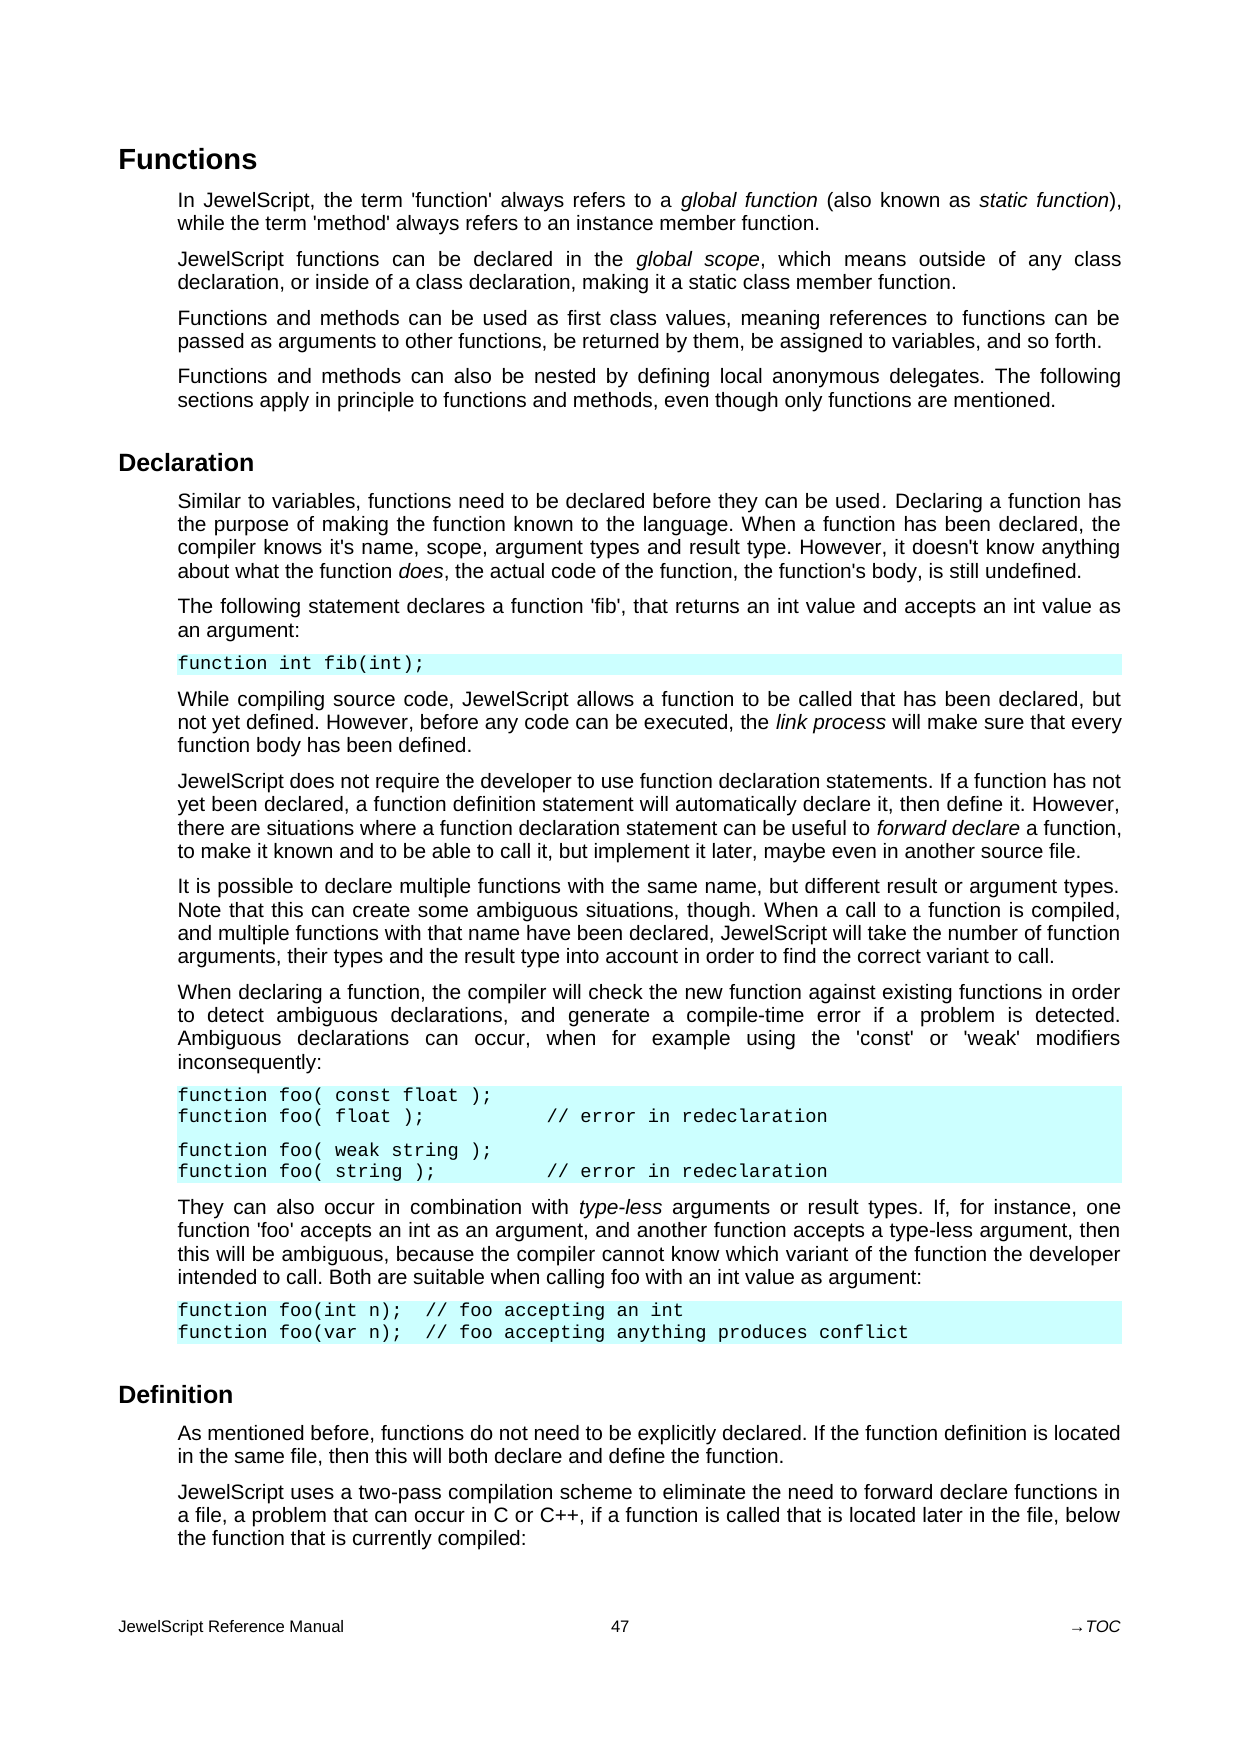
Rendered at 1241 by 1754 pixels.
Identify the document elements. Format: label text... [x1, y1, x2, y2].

text While compiling source code, JewelScript allows a function to be called that has been declared, but not yet defined. However, before any code can be executed, the link process will make sure that every function body has been defined. [177, 687, 1122, 757]
text function foo(int n); // foo accepting an int function foo(var n); // foo accepting anything produces conflict [177, 1301, 1122, 1344]
text function foo( const float ); function foo( float ); // error in redeclaration [177, 1086, 1122, 1128]
subtitle Definition [118, 1381, 1122, 1409]
text As mentioned before, functions do not need to be explicitly declared. If the function definition is located in the same file, then this will both declare and define the function. [177, 1421, 1122, 1468]
text Functions and methods can also be nested by defining local anonymous delegates. The following sections apply in principle to functions and methods, even though only functions are mentioned. [177, 365, 1122, 412]
text They can also occur in combination with type-less arguments or result types. If, for instance, one function 'foo' accepts an int as an argument, and another function accepts a type-less argument, then this will be ambiguous, because the compiler cannot know which variant of the function the developer intended to call. Both are suitable when calling foo with an int value as argument: [177, 1196, 1122, 1289]
text The following statement declares a function 'fib', that returns an int value and accepts an int value as an argument: [177, 595, 1122, 641]
text When declaring a function, the compiler will check the new function against existing functions in order to detect ambiguous declarations, and generate a compile-time error if a problem is detected. Ambiguous declarations can occur, when for example using the 'const' or 'weak' modifiers inconsequently: [177, 981, 1122, 1073]
text JewelScript functions can be declared in the global scope, which means outside of any class declaration, or inside of a class declaration, making it a static class member function. [177, 247, 1122, 294]
text JewelScript does not require the developer to use function declaration statements. If a function has not yet been declared, a function definition statement will automatically declare it, then define it. However, there are situations where a function declaration statement can be useful to forward declare a function, to make it known and to be able to call it, but implement it later, maybe even in another source file. [177, 770, 1122, 863]
text It is possible to declare multiple functions with the same name, but different result or argument types. Note that this can create some ambiguous situations, though. When a call to a function is compiled, and multiple functions with that name have been declared, JewelScript will take the number of function arguments, their types and the result type into account in order to find the correct variant to call. [177, 875, 1122, 968]
text function int fib(int); [177, 654, 1122, 675]
text In JewelScript, the term 'function' always refers to a global function (also known as static function), while the term 'method' always refers to an instance member function. [177, 188, 1122, 235]
text Similar to variables, functions need to be declared before they can be used. Declaring a function has the purpose of making the function known to the language. When a function has been declared, the compiler knows it's name, scope, argument types and result type. However, it doesn't know anything about what the function does, the actual code of the function, the function's body, is still undefined. [177, 489, 1122, 582]
subtitle Functions [118, 143, 1122, 176]
text Functions and methods can be used as first class values, meaning references to functions can be passed as arguments to other functions, be returned by them, be assigned to variables, and so forth. [177, 306, 1122, 353]
text function foo( weak string ); function foo( string ); // error in redeclaration [177, 1141, 1122, 1183]
subtitle Declaration [118, 449, 1122, 477]
text JewelScript uses a two-pass compilation scheme to eliminate the need to forward declare functions in a file, a problem that can occur in C or C++, if a function is called that is located later in the file, below the function that is currently compiled: [177, 1480, 1122, 1550]
